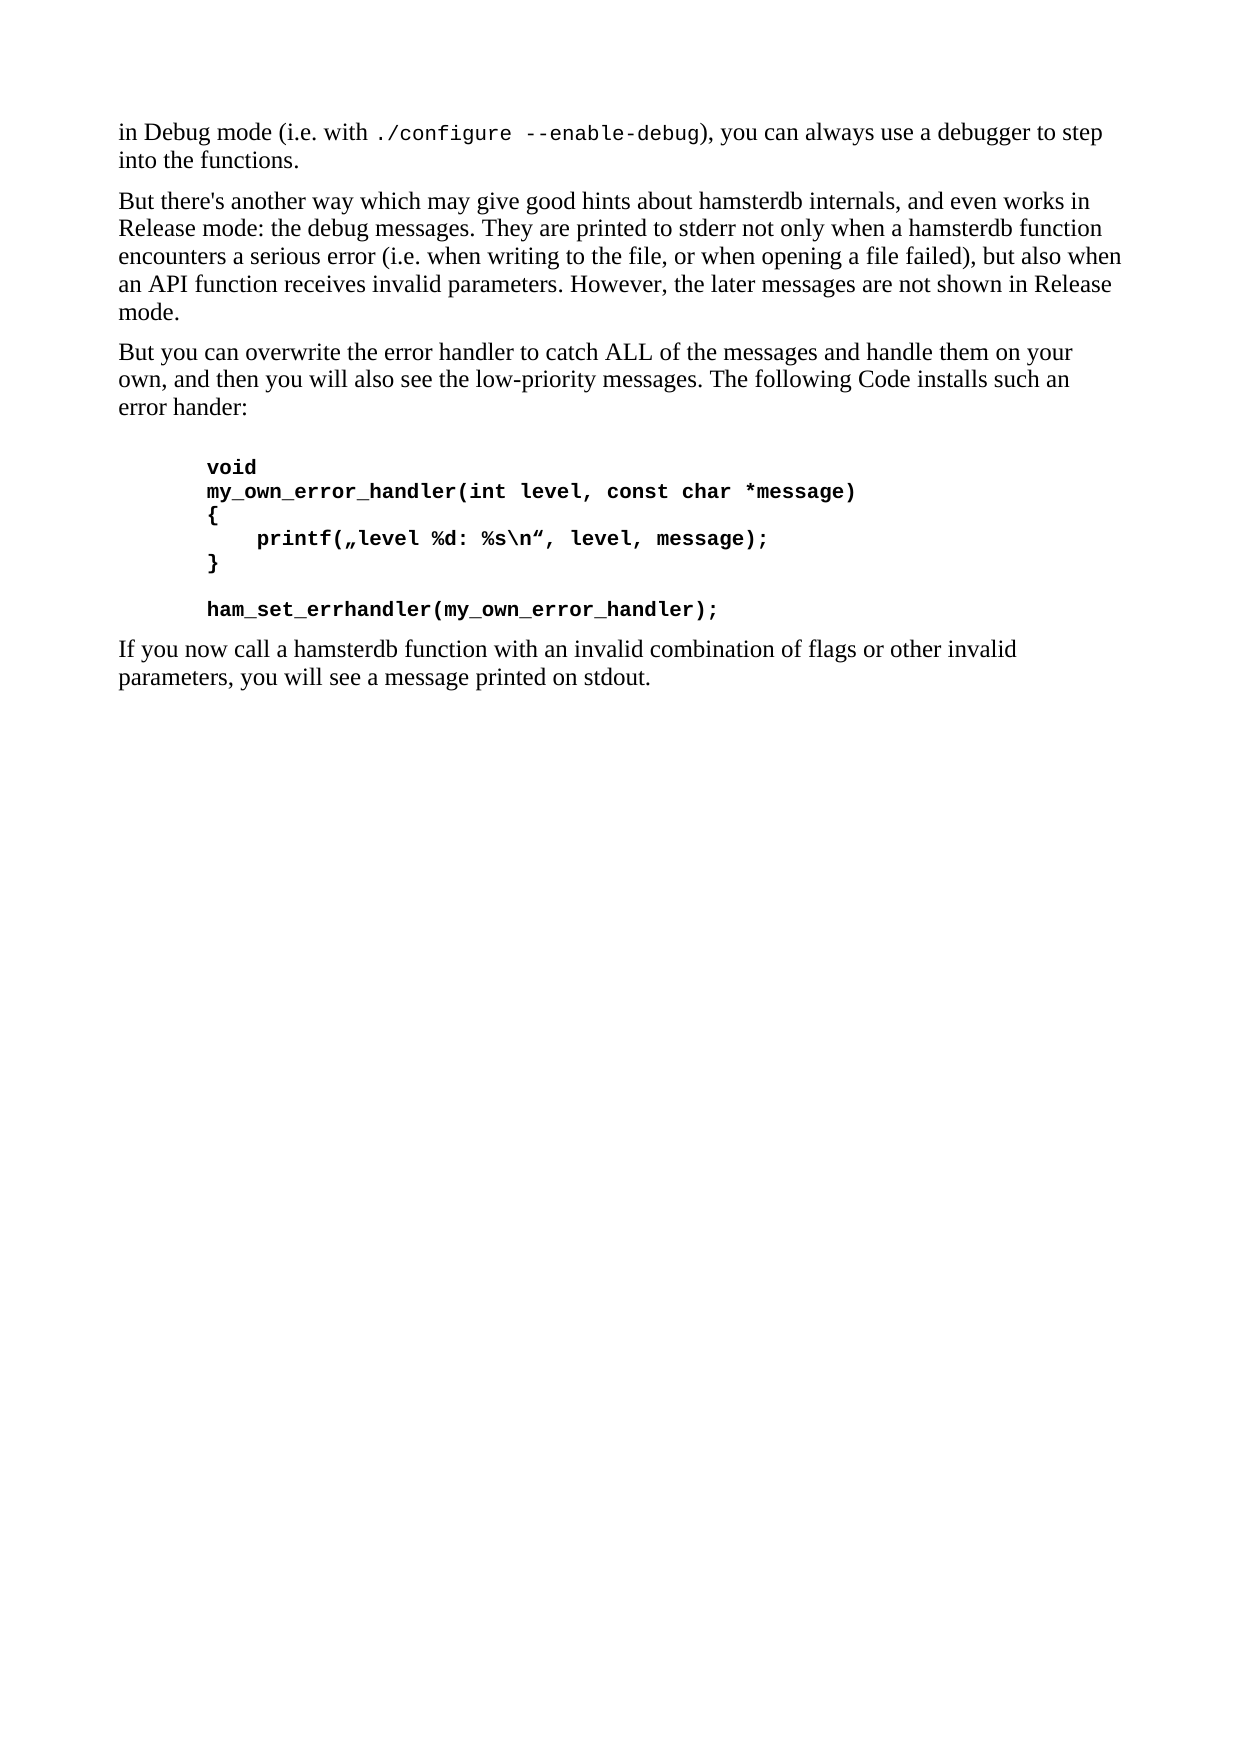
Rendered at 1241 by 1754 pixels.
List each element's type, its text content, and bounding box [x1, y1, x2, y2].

text in Debug mode (i.e. with ./configure --enable-debug), you can always use a debugger to step into the functions. [118, 118, 1122, 174]
text If you now call a hamsterdb function with an invalid combination of flags or other invalid parameters, you will see a message printed on stdout. [118, 635, 1122, 691]
text But there's another way which may give good hints about hamsterdb internals, and even works in Release mode: the debug messages. They are printed to stderr not only when a hamsterdb function encounters a serious error (i.e. when writing to the file, or when opening a file failed), but also when an API function receives invalid parameters. However, the later messages are not shown in Release mode. [118, 187, 1122, 325]
text void my_own_error_handler(int level, const char *message) { printf(„level %d: %s\n“, level, message); } ham_set_errhandler(my_own_error_handler); [207, 457, 1122, 623]
text But you can overwrite the error handler to catch ALL of the messages and handle them on your own, and then you will also see the low-priority messages. The following Code installs such an error hander: [118, 338, 1122, 421]
